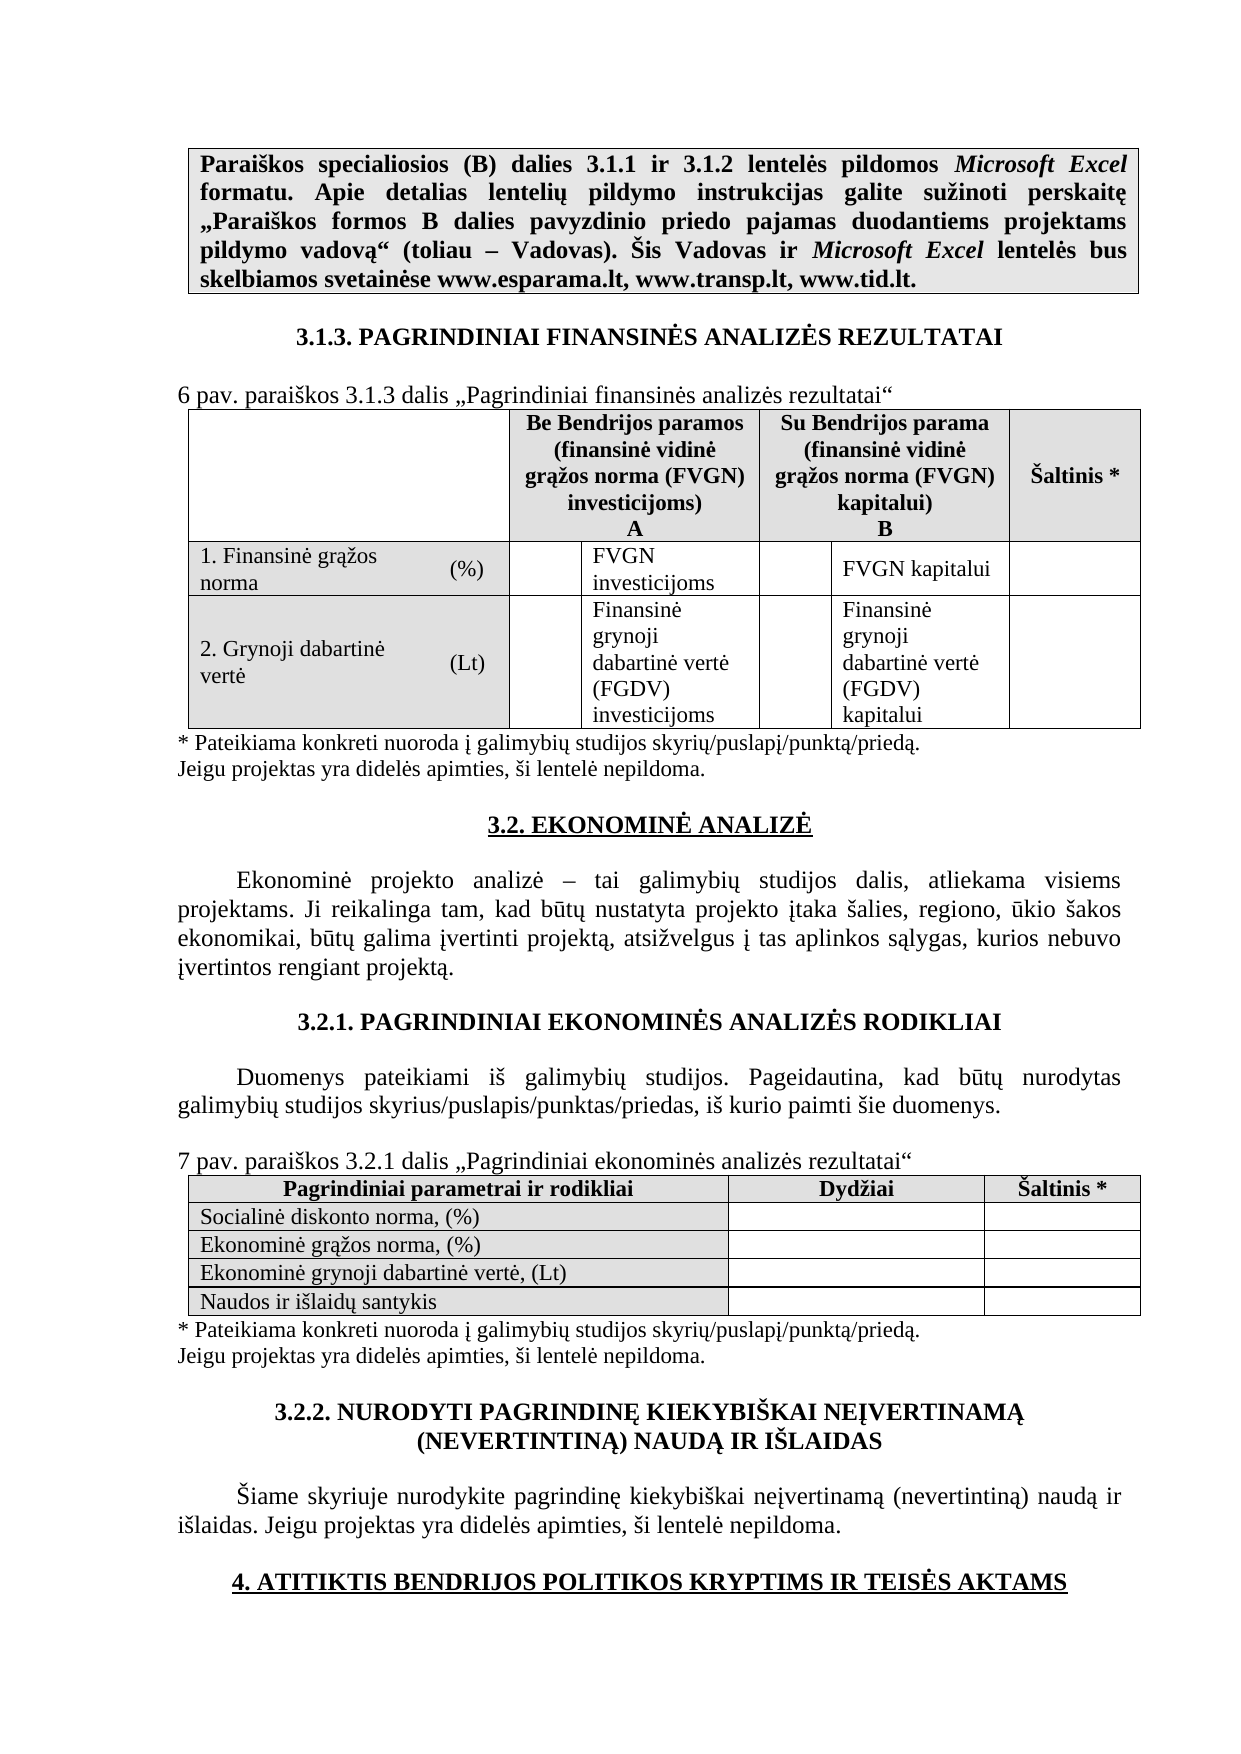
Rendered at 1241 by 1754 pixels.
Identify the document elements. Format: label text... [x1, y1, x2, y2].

table_header [189, 410, 438, 541]
text 3.2.1. Pagrindiniai ekonominės analizės rodikliai [177, 1007, 1122, 1036]
table_cell [985, 1259, 1140, 1286]
table_cell FVGN kapitalui [832, 542, 1009, 595]
table_header Be Bendrijos paramos (finansinė vidinė grąžos norma (FVGN) investicijoms) A [510, 410, 759, 541]
table_cell 1. Finansinė grąžos norma [189, 542, 438, 595]
table_cell [1010, 596, 1140, 728]
text 3.1.3. Pagrindiniai finansinės analizės rezultatai [177, 322, 1122, 351]
table_cell [1010, 542, 1140, 595]
table_cell Socialinė diskonto norma, (%) [189, 1203, 728, 1230]
table_cell (%) [438, 542, 509, 595]
table_header Su Bendrijos parama (finansinė vidinė grąžos norma (FVGN) kapitalui) B [760, 410, 1009, 541]
text 7 pav. paraiškos 3.2.1 dalis „Pagrindiniai ekonominės analizės rezultatai“ [177, 1146, 1122, 1174]
text 3.2.2. Nurodyti pagrindinę kiekybiškai neįvertinamą (nevertintiną) naudą ir išlaidas [177, 1397, 1122, 1455]
table_cell [760, 542, 831, 595]
table_header Šaltinis * [1010, 410, 1140, 541]
table_cell Ekonominė grynoji dabartinė vertė, (Lt) [189, 1259, 728, 1286]
table_header [438, 410, 509, 541]
text 3.2. ekonominė analizė [177, 810, 1122, 839]
table_cell Ekonominė grąžos norma, (%) [189, 1231, 728, 1258]
table_header Paraiškos specialiosios (B) dalies 3.1.1 ir 3.1.2 lentelės pildomos Microsoft Excel formatu. Apie detalias lentelių pildymo instrukcijas galite sužinoti perskaitę „Paraiškos formos B dalies pavyzdinio priedo pajamas duodantiems projektams pildymo vadovą“ (toliau – Vadovas). Šis Vadovas ir Microsoft Excel lentelės bus skelbiamos svetainėse www.esparama.lt, www.transp.lt, www.tid.lt. [189, 149, 1138, 292]
table_cell Naudos ir išlaidų santykis [189, 1288, 728, 1315]
table_cell [510, 542, 581, 595]
table_cell [729, 1288, 984, 1315]
text 6 pav. paraiškos 3.1.3 dalis „Pagrindiniai finansinės analizės rezultatai“ [177, 380, 1122, 408]
table_cell [985, 1203, 1140, 1230]
table_cell [985, 1231, 1140, 1258]
table_cell [510, 596, 581, 728]
table_cell Finansinė grynoji dabartinė vertė (FGDV) kapitalui [832, 596, 1009, 728]
text Duomenys pateikiami iš galimybių studijos. Pageidautina, kad būtų nurodytas galimybių studijos skyrius/puslapis/punktas/priedas, iš kurio paimti šie duomenys. [177, 1062, 1122, 1119]
table_cell [760, 596, 831, 728]
table_cell FVGN investicijoms [582, 542, 759, 595]
table_header Šaltinis * [985, 1176, 1140, 1202]
table_cell Finansinė grynoji dabartinė vertė (FGDV) investicijoms [582, 596, 759, 728]
table_cell [729, 1203, 984, 1230]
table_header Pagrindiniai parametrai ir rodikliai [189, 1176, 728, 1202]
table_cell [729, 1259, 984, 1286]
text * Pateikiama konkreti nuoroda į galimybių studijos skyrių/puslapį/punktą/priedą. [177, 729, 1122, 755]
text Ekonominė projekto analizė – tai galimybių studijos dalis, atliekama visiems projektams. Ji reikalinga tam, kad būtų nustatyta projekto įtaka šalies, regiono, ūkio šakos ekonomikai, būtų galima įvertinti projektą, atsižvelgus į tas aplinkos sąlygas, kurios nebuvo įvertintos rengiant projektą. [177, 865, 1122, 980]
table_cell (Lt) [438, 596, 509, 728]
text Jeigu projektas yra didelės apimties, ši lentelė nepildoma. [177, 755, 1122, 782]
text Jeigu projektas yra didelės apimties, ši lentelė nepildoma. [177, 1342, 1122, 1369]
text 4. ATITIKTIS BENDRIJOS POLITIKOS KRYPTIMS IR TEISĖS AKTAMS [177, 1567, 1122, 1596]
text * Pateikiama konkreti nuoroda į galimybių studijos skyrių/puslapį/punktą/priedą. [177, 1316, 1122, 1342]
table_header Dydžiai [729, 1176, 984, 1202]
table_cell 2. Grynoji dabartinė vertė [189, 596, 438, 728]
table_cell [985, 1288, 1140, 1315]
text Šiame skyriuje nurodykite pagrindinę kiekybiškai neįvertinamą (nevertintiną) naudą ir išlaidas. Jeigu projektas yra didelės apimties, ši lentelė nepildoma. [177, 1481, 1122, 1539]
table_cell [729, 1231, 984, 1258]
